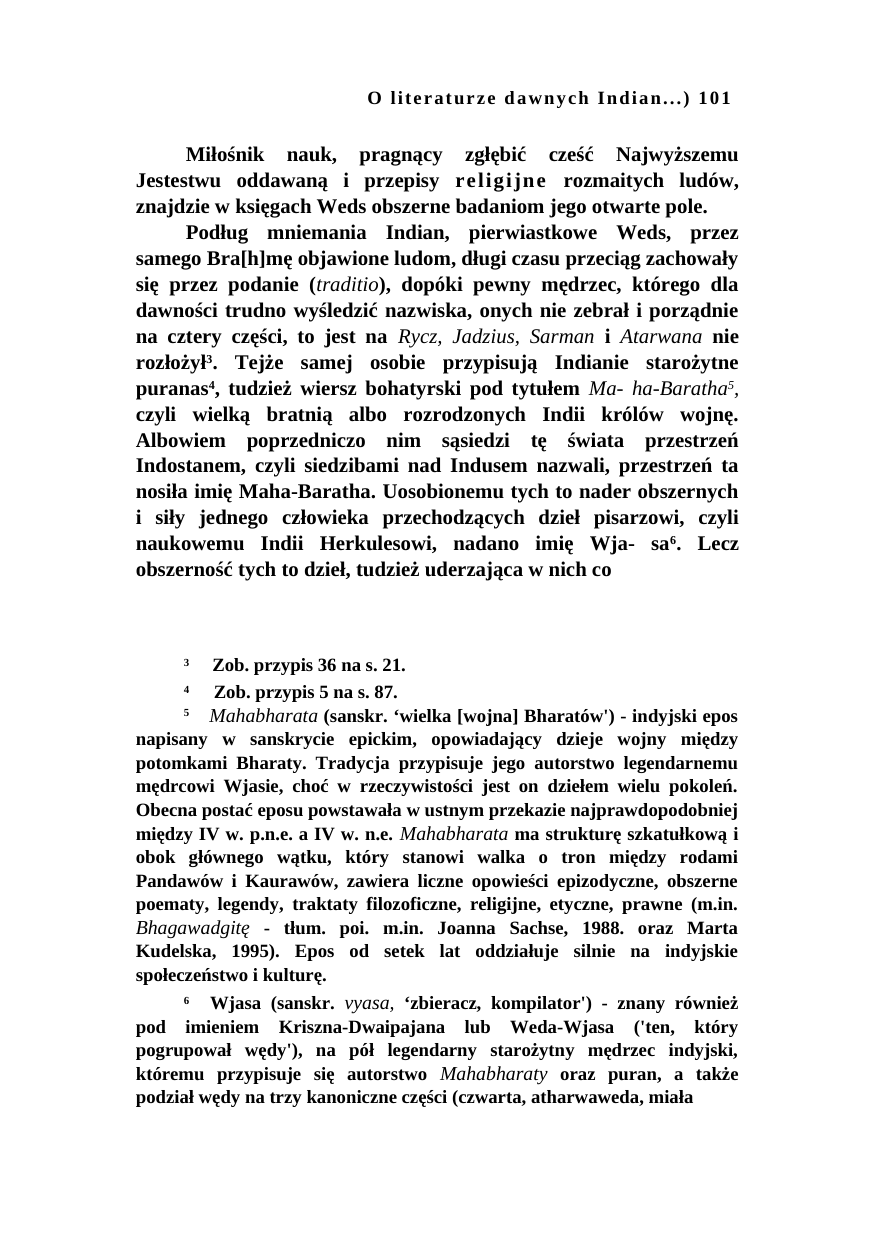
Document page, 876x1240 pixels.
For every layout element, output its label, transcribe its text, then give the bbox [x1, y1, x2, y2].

text 6 Wjasa (sanskr. vyasa, ‘zbieracz, kompilator') - znany również pod imieniem Kriszna-Dwaipajana lub Weda-Wjasa ('ten, który pogrupował wędy'), na pół legendarny starożytny mędrzec indyjski, któremu przypisuje się autorstwo Mahabharaty oraz puran, a także podział wędy na trzy kanoniczne części (czwarta, atharwaweda, miała [136, 991, 738, 1109]
text 3 Zob. przypis 36 na s. 21. [183, 652, 738, 676]
text Podług mniemania Indian, pierwiastkowe Weds, przez samego Bra[h]mę objawione ludom, długi czasu przeciąg zachowały się przez podanie (traditio), dopóki pewny mędrzec, którego dla dawności trudno wyśledzić nazwiska, onych nie zebrał i porządnie na cztery części, to jest na Rycz, Jadzius, Sarman i Atarwana nie rozłożył3. Tejże samej osobie przypisują Indianie starożytne puranas4, tudzież wiersz bohatyrski pod tytułem Ma- ha-Baratha5, czyli wielką bratnią albo rozrodzonych Indii królów wojnę. Albowiem poprzedniczo nim sąsiedzi tę świata przestrzeń Indostanem, czyli siedzibami nad Indusem nazwali, przestrzeń ta nosiła imię Maha-Baratha. Uosobionemu tych to nader obszernych i siły jednego człowieka przechodzących dzieł pisarzowi, czyli naukowemu Indii Herkulesowi, nadano imię Wja- sa6. Lecz obszerność tych to dzieł, tudzież uderzająca w nich co [136, 219, 739, 582]
text Miłośnik nauk, pragnący zgłębić cześć Najwyższemu Jestestwu oddawaną i przepisy religijne rozmaitych ludów, znajdzie w księgach Weds obszerne badaniom jego otwarte pole. [136, 141, 739, 219]
text O literaturze dawnych Indian...) 101 [367, 89, 736, 108]
text 4 Zob. przypis 5 na s. 87. [183, 680, 738, 703]
text 5 Mahabharata (sanskr. ‘wielka [wojna] Bharatów') - indyjski epos napisany w sanskrycie epickim, opowiadający dzieje wojny między potomkami Bharaty. Tradycja przypisuje jego autorstwo legendarnemu mędrcowi Wjasie, choć w rzeczywistości jest on dziełem wielu pokoleń. Obecna postać eposu powstawała w ustnym przekazie najprawdopodobniej między IV w. p.n.e. a IV w. n.e. Mahabharata ma strukturę szkatułkową i obok głównego wątku, który stanowi walka o tron między rodami Pandawów i Kaurawów, zawiera liczne opowieści epizodyczne, obszerne poematy, legendy, traktaty filozoficzne, religijne, etyczne, prawne (m.in. Bhagawadgitę - tłum. poi. m.in. Joanna Sachse, 1988. oraz Marta Kudelska, 1995). Epos od setek lat oddziałuje silnie na indyjskie społeczeństwo i kulturę. [136, 703, 738, 986]
